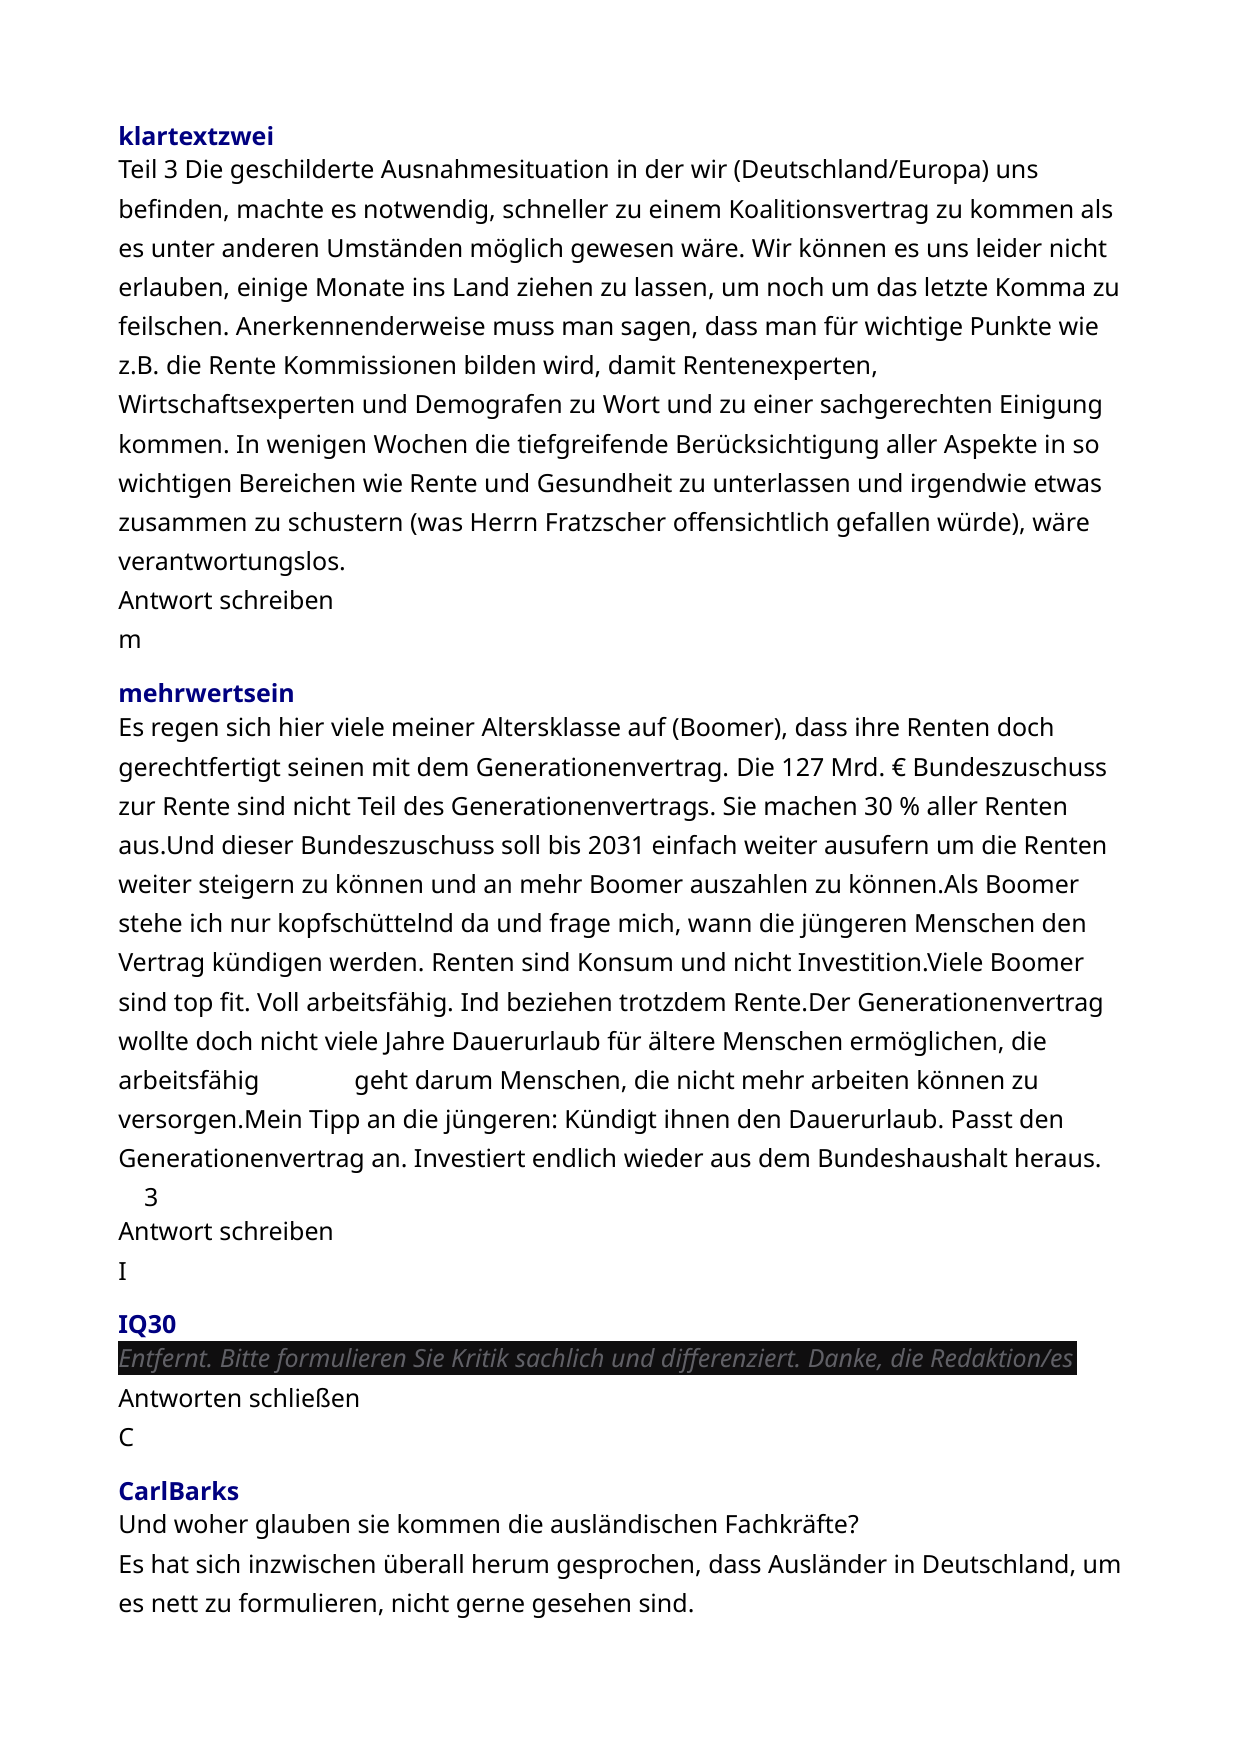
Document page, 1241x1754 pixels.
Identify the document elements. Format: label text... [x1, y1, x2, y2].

text Antworten schließen [118, 1380, 1122, 1414]
text C [118, 1419, 1122, 1453]
text Es hat sich inzwischen überall herum gesprochen, dass Ausländer in Deutschland, um es nett zu formulieren, nicht gerne gesehen sind. [118, 1546, 1122, 1619]
text Und woher glauben sie kommen die ausländischen Fachkräfte? [118, 1507, 1122, 1541]
text 🤨 3 [118, 1180, 1122, 1214]
text Es regen sich hier viele meiner Altersklasse auf (Boomer), dass ihre Renten doch gerechtfertigt seinen mit dem Generationenvertrag. Die 127 Mrd. € Bundeszuschuss zur Rente sind nicht Teil des Generationenvertrags. Sie machen 30 % aller Renten aus.Und dieser Bundeszuschuss soll bis 2031 einfach weiter ausufern um die Renten weiter steigern zu können und an mehr Boomer auszahlen zu können.Als Boomer stehe ich nur kopfschüttelnd da und frage mich, wann die jüngeren Menschen den Vertrag kündigen werden. Renten sind Konsum und nicht Investition.Viele Boomer sind top fit. Voll arbeitsfähig. Ind beziehen trotzdem Rente.Der Generationenvertrag wollte doch nicht viele Jahre Dauerurlaub für ältere Menschen ermöglichen, die arbeitsfähig sind.Es geht darum Menschen, die nicht mehr arbeiten können zu versorgen.Mein Tipp an die jüngeren: Kündigt ihnen den Dauerurlaub. Passt den Generationenvertrag an. Investiert endlich wieder aus dem Bundeshaushalt heraus. [118, 710, 1122, 1175]
text Entfernt. Bitte formulieren Sie Kritik sachlich und differenziert. Danke, die Redaktion/es [118, 1341, 1122, 1375]
subtitle IQ30 [118, 1307, 1122, 1341]
subtitle klartextzwei [118, 118, 1122, 152]
subtitle CarlBarks [118, 1473, 1122, 1507]
text Antwort schreiben [118, 583, 1122, 617]
text Antwort schreiben [118, 1214, 1122, 1248]
text Teil 3 Die geschilderte Ausnahmesituation in der wir (Deutschland/Europa) uns befinden, machte es notwendig, schneller zu einem Koalitionsvertrag zu kommen als es unter anderen Umständen möglich gewesen wäre. Wir können es uns leider nicht erlauben, einige Monate ins Land ziehen zu lassen, um noch um das letzte Komma zu feilschen. Anerkennenderweise muss man sagen, dass man für wichtige Punkte wie z.B. die Rente Kommissionen bilden wird, damit Rentenexperten, Wirtschaftsexperten und Demografen zu Wort und zu einer sachgerechten Einigung kommen. In wenigen Wochen die tiefgreifende Berücksichtigung aller Aspekte in so wichtigen Bereichen wie Rente und Gesundheit zu unterlassen und irgendwie etwas zusammen zu schustern (was Herrn Fratzscher offensichtlich gefallen würde), wäre verantwortungslos. [118, 152, 1122, 578]
subtitle mehrwertsein [118, 676, 1122, 710]
text I [118, 1253, 1122, 1287]
text m [118, 622, 1122, 656]
